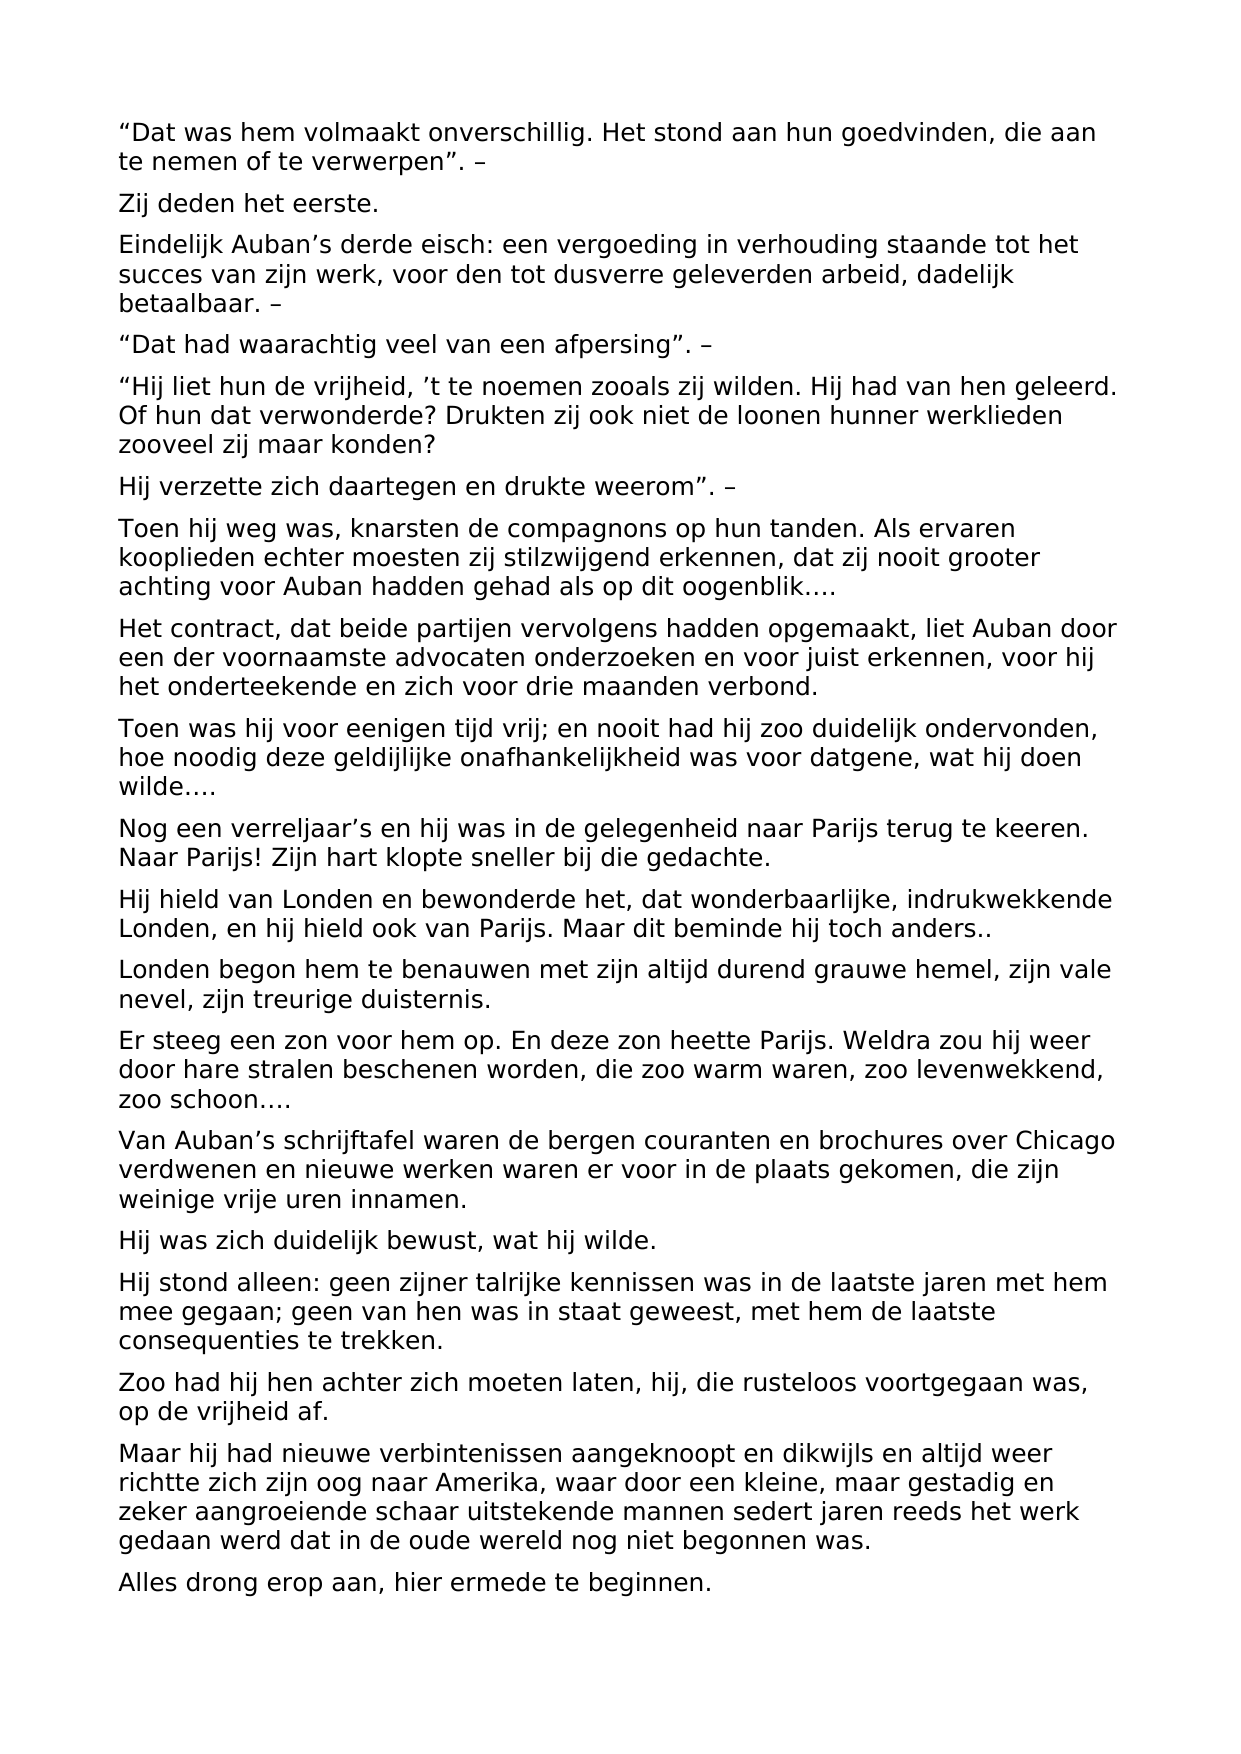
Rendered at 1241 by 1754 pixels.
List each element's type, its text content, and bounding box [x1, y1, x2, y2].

text Hij was zich duidelijk bewust, wat hij wilde. [118, 1226, 1122, 1256]
text “Dat had waarachtig veel van een afpersing”. – [118, 331, 1122, 360]
text Zij deden het eerste. [118, 189, 1122, 218]
text Zoo had hij hen achter zich moeten laten, hij, die rusteloos voortgegaan was, op de vrijheid af. [118, 1368, 1122, 1426]
text Maar hij had nieuwe verbintenissen aangeknoopt en dikwijls en altijd weer richtte zich zijn oog naar Amerika, waar door een kleine, maar gestadig en zeker aangroeiende schaar uitstekende mannen sedert jaren reeds het werk gedaan werd dat in de oude wereld nog niet begonnen was. [118, 1439, 1122, 1556]
text Hij verzette zich daartegen en drukte weerom”. – [118, 472, 1122, 501]
text Londen begon hem te benauwen met zijn altijd durend grauwe hemel, zijn vale nevel, zijn treurige duisternis. [118, 956, 1122, 1014]
text Het contract, dat beide partijen vervolgens hadden opgemaakt, liet Auban door een der voornaamste advocaten onderzoeken en voor juist erkennen, voor hij het onderteekende en zich voor drie maanden verbond. [118, 614, 1122, 701]
text Van Auban’s schrijftafel waren de bergen couranten en brochures over Chicago verdwenen en nieuwe werken waren er voor in de plaats gekomen, die zijn weinige vrije uren innamen. [118, 1126, 1122, 1214]
text Er steeg een zon voor hem op. En deze zon heette Parijs. Weldra zou hij weer door hare stralen beschenen worden, die zoo warm waren, zoo levenwekkend, zoo schoon…. [118, 1026, 1122, 1114]
text Hij hield van Londen en bewonderde het, dat wonderbaarlijke, indrukwekkende Londen, en hij hield ook van Parijs. Maar dit beminde hij toch anders.. [118, 885, 1122, 943]
text Hij stond alleen: geen zijner talrijke kennissen was in de laatste jaren met hem mee gegaan; geen van hen was in staat geweest, met hem de laatste consequenties te trekken. [118, 1268, 1122, 1356]
text Eindelijk Auban’s derde eisch: een vergoeding in verhouding staande tot het succes van zijn werk, voor den tot dusverre geleverden arbeid, dadelijk betaalbaar. – [118, 231, 1122, 318]
text Alles drong erop aan, hier ermede te beginnen. [118, 1568, 1122, 1597]
text “Dat was hem volmaakt onverschillig. Het stond aan hun goedvinden, die aan te nemen of te verwerpen”. – [118, 118, 1122, 176]
text Nog een verreljaar’s en hij was in de gelegenheid naar Parijs terug te keeren. Naar Parijs! Zijn hart klopte sneller bij die gedachte. [118, 814, 1122, 872]
text “Hij liet hun de vrijheid, ’t te noemen zooals zij wilden. Hij had van hen geleerd. Of hun dat verwonderde? Drukten zij ook niet de loonen hunner werklieden zooveel zij maar konden? [118, 372, 1122, 460]
text Toen hij weg was, knarsten de compagnons op hun tanden. Als ervaren kooplieden echter moesten zij stilzwijgend erkennen, dat zij nooit grooter achting voor Auban hadden gehad als op dit oogenblik…. [118, 514, 1122, 601]
text Toen was hij voor eenigen tijd vrij; en nooit had hij zoo duidelijk ondervonden, hoe noodig deze geldijlijke onafhankelijkheid was voor datgene, wat hij doen wilde…. [118, 714, 1122, 801]
